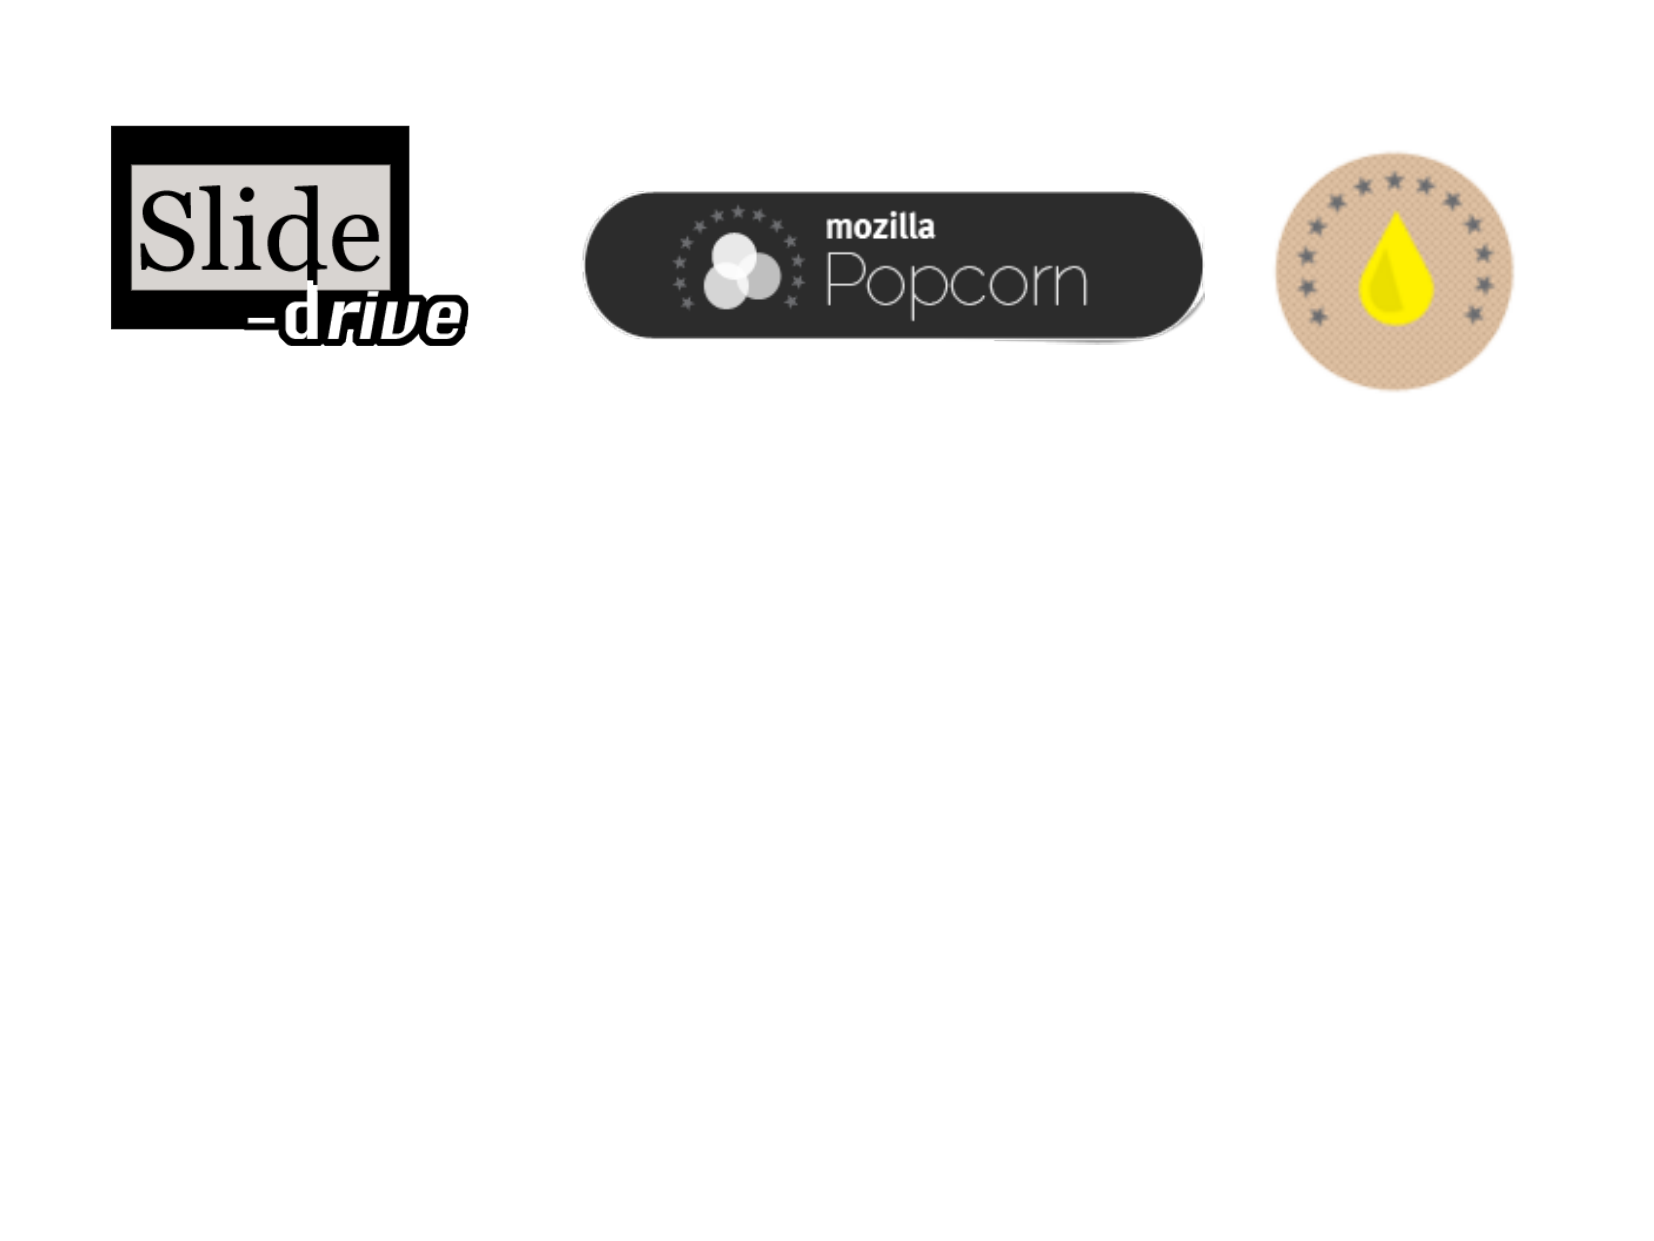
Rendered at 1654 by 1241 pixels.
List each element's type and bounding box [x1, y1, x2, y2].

picture [1265, 143, 1524, 402]
picture [572, 190, 1205, 345]
picture [98, 108, 478, 359]
